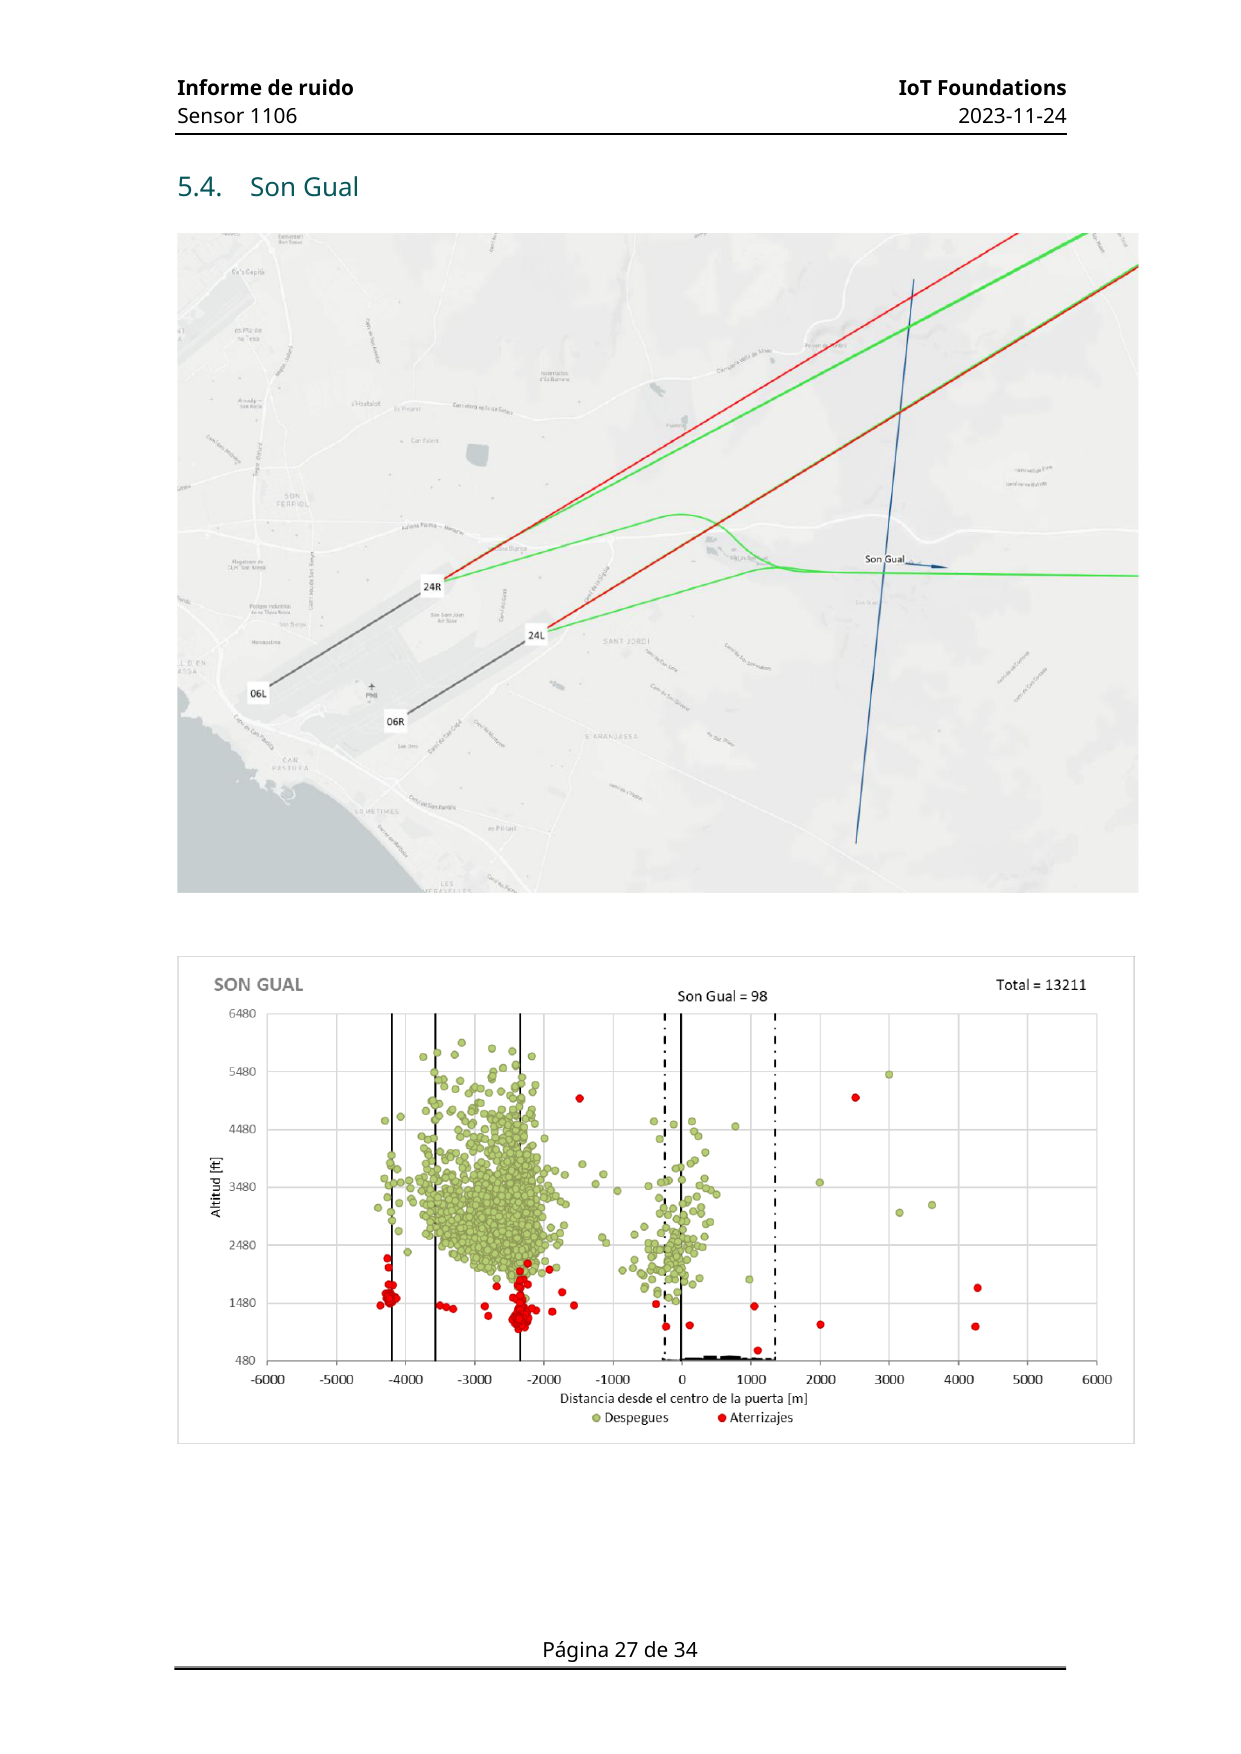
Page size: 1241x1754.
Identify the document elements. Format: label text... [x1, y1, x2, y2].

text Página 27 de 34 [150, 1636, 1089, 1664]
table_header IoT Foundations [575, 73, 1067, 102]
table_cell Sensor 1106 [175, 102, 575, 130]
table_cell 2023-11-24 [575, 102, 1067, 130]
picture [174, 1666, 1067, 1670]
picture [177, 233, 1139, 1444]
text 5.4. Son Gual [177, 168, 1090, 205]
table_header Informe de ruido [175, 73, 575, 102]
